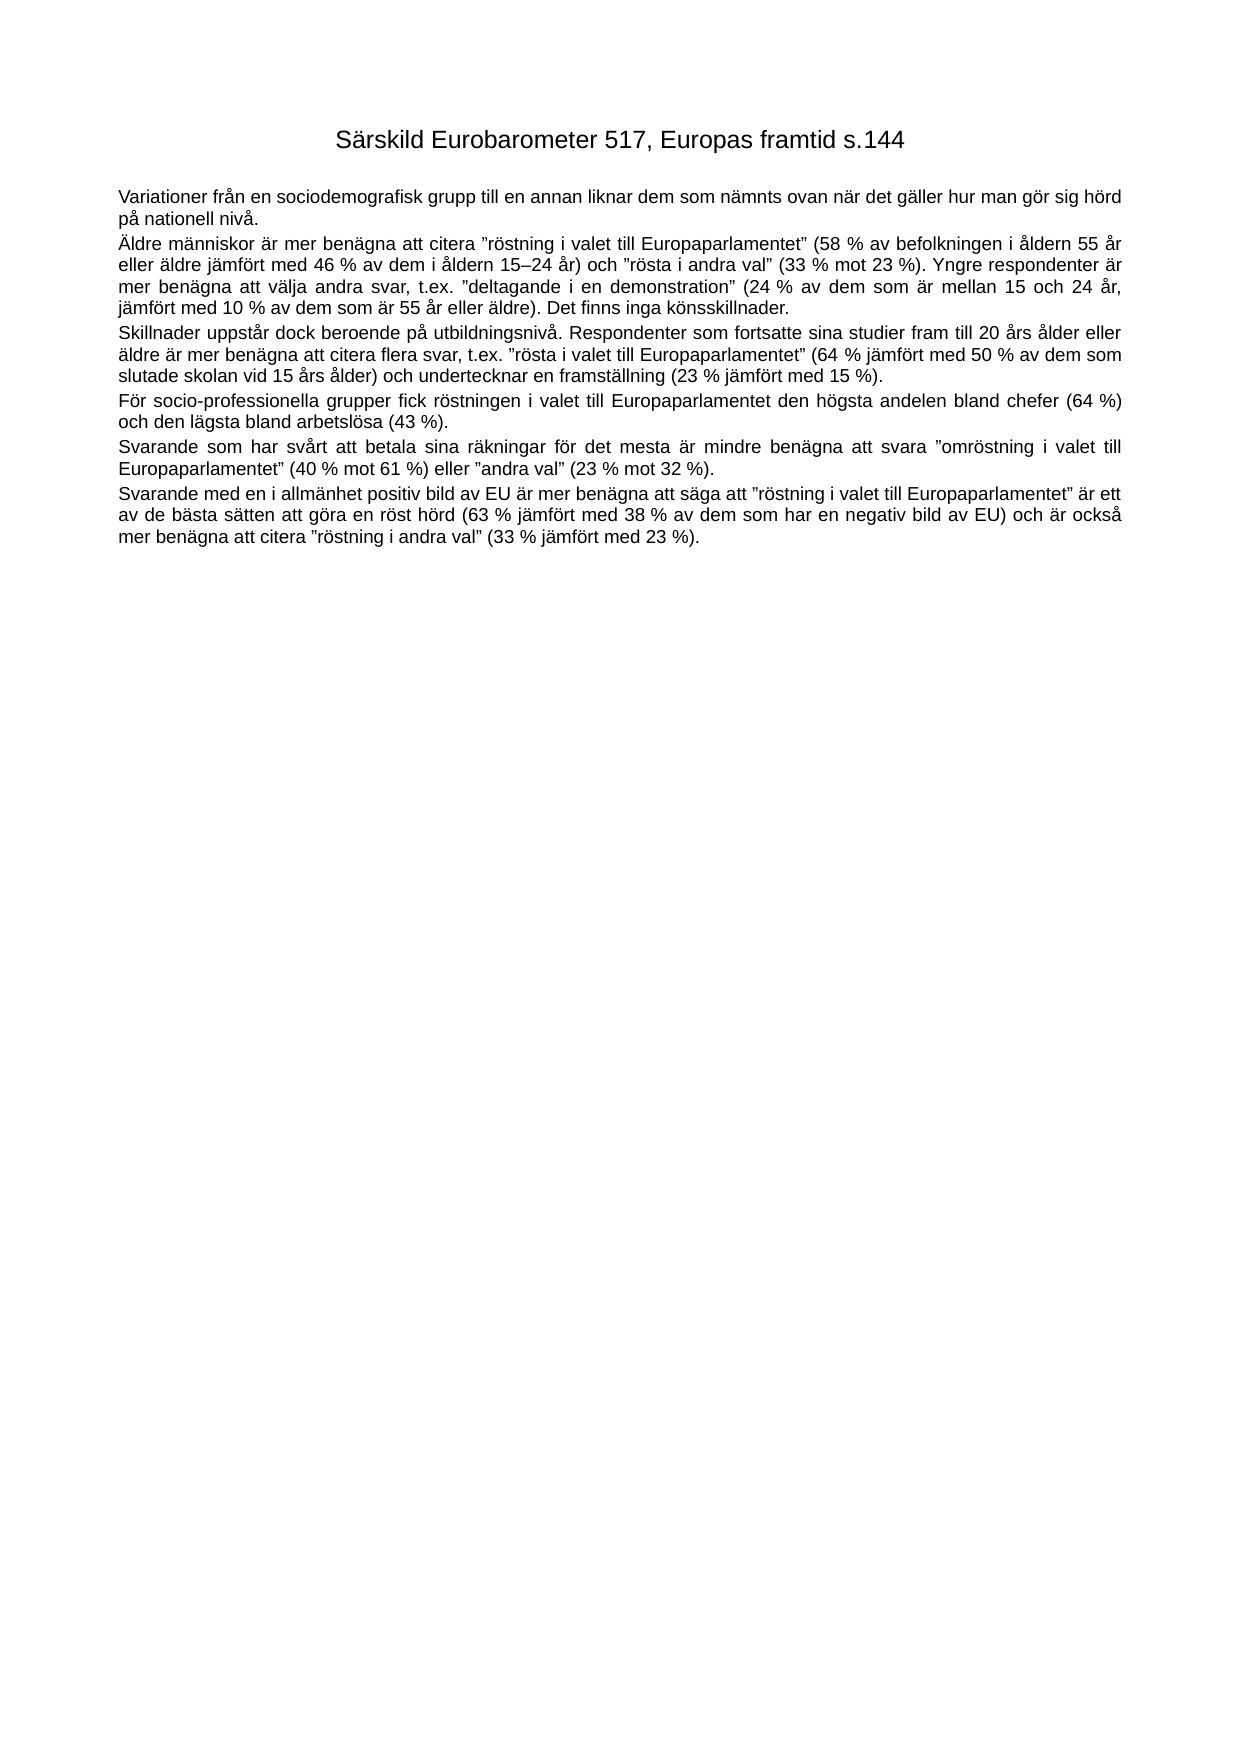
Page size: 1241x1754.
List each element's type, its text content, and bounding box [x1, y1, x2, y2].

text Svarande som har svårt att betala sina räkningar för det mesta är mindre benägna att svara ”omröstning i valet till Europaparlamentet” (40 % mot 61 %) eller ”andra val” (23 % mot 32 %). [118, 436, 1122, 479]
text Variationer från en sociodemografisk grupp till en annan liknar dem som nämnts ovan när det gäller hur man gör sig hörd på nationell nivå. [118, 186, 1122, 229]
text För socio-professionella grupper fick röstningen i valet till Europaparlamentet den högsta andelen bland chefer (64 %) och den lägsta bland arbetslösa (43 %). [118, 390, 1122, 433]
text Skillnader uppstår dock beroende på utbildningsnivå. Respondenter som fortsatte sina studier fram till 20 års ålder eller äldre är mer benägna att citera flera svar, t.ex. ”rösta i valet till Europaparlamentet” (64 % jämfört med 50 % av dem som slutade skolan vid 15 års ålder) och undertecknar en framställning (23 % jämfört med 15 %). [118, 322, 1122, 387]
text Svarande med en i allmänhet positiv bild av EU är mer benägna att säga att ”röstning i valet till Europaparlamentet” är ett av de bästa sätten att göra en röst hörd (63 % jämfört med 38 % av dem som har en negativ bild av EU) och är också mer benägna att citera ”röstning i andra val” (33 % jämfört med 23 %). [118, 482, 1122, 547]
text Äldre människor är mer benägna att citera ”röstning i valet till Europaparlamentet” (58 % av befolkningen i åldern 55 år eller äldre jämfört med 46 % av dem i åldern 15–24 år) och ”rösta i andra val” (33 % mot 23 %). Yngre respondenter är mer benägna att välja andra svar, t.ex. ”deltagande i en demonstration” (24 % av dem som är mellan 15 och 24 år, jämfört med 10 % av dem som är 55 år eller äldre). Det finns inga könsskillnader. [118, 232, 1122, 319]
